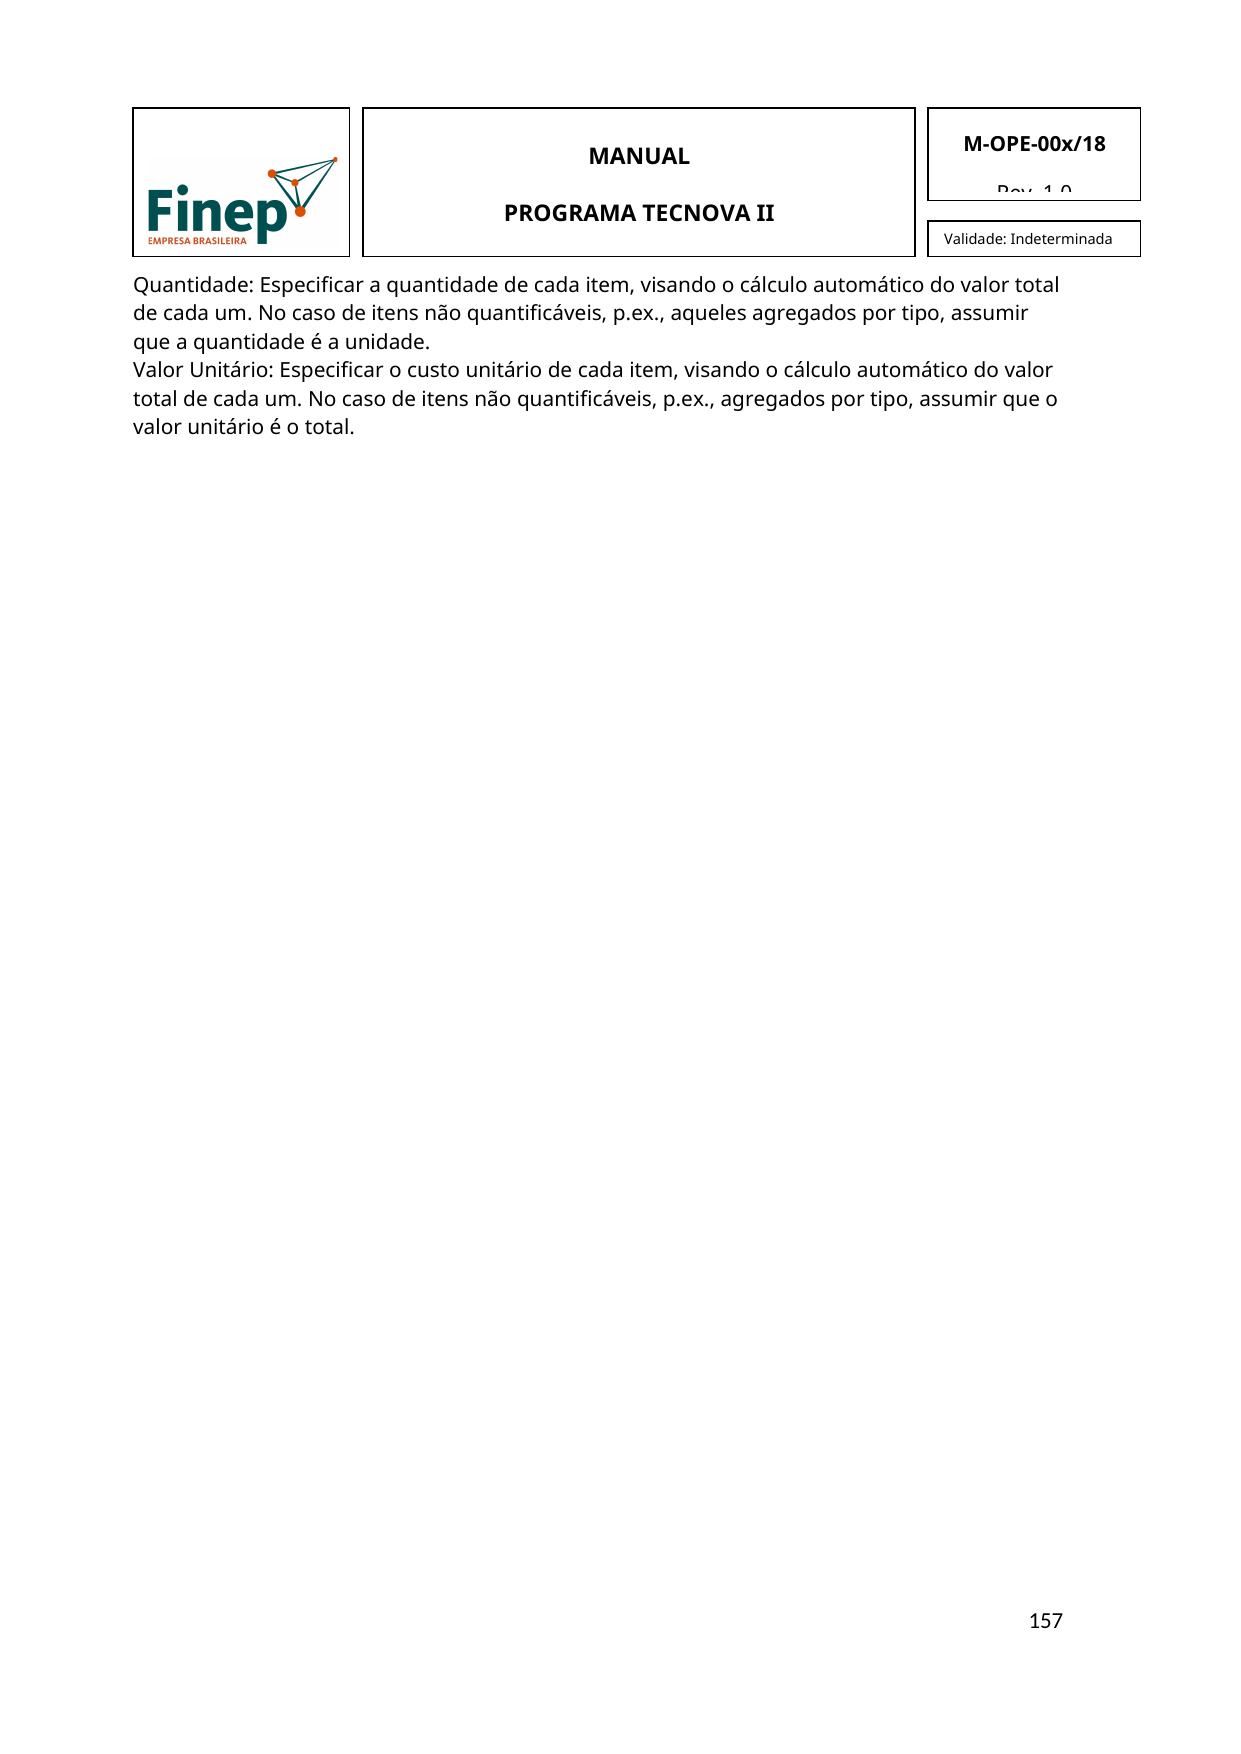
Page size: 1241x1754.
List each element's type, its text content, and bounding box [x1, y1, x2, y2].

text Quantidade: Especificar a quantidade de cada item, visando o cálculo automático do valor total de cada um. No caso de itens não quantificáveis, p.ex., aqueles agregados por tipo, assumir que a quantidade é a unidade. [133, 270, 1063, 355]
text Valor Unitário: Especificar o custo unitário de cada item, visando o cálculo automático do valor total de cada um. No caso de itens não quantificáveis, p.ex., agregados por tipo, assumir que o valor unitário é o total. [133, 355, 1063, 441]
